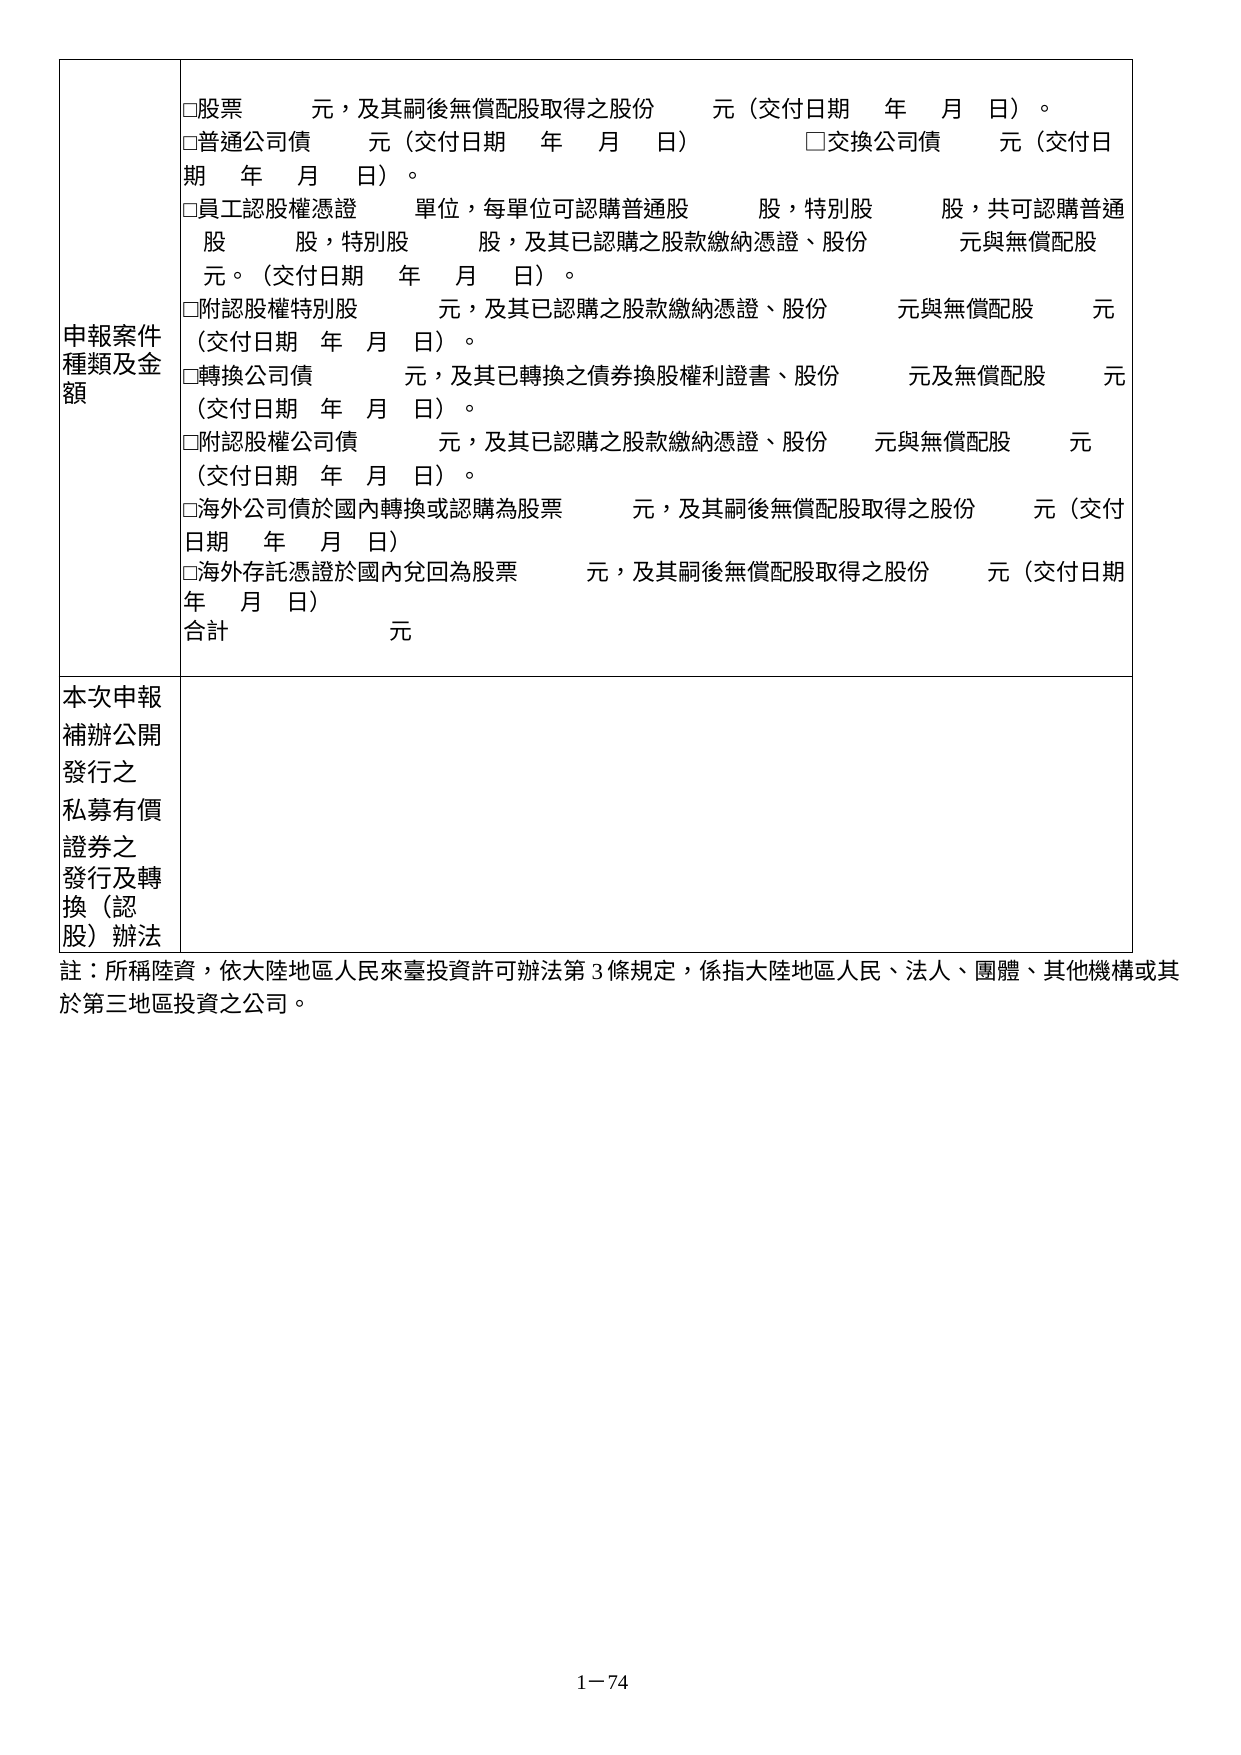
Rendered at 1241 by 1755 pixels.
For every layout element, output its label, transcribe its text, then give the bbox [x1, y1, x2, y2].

table_cell [181, 677, 1132, 952]
table_cell 本次申報補辦公開發行之 私募有價證券之 發行及轉換（認股）辦法 [60, 677, 180, 952]
text 註：所稱陸資，依大陸地區人民來臺投資許可辦法第3條規定，係指大陸地區人民、法人、團體、其他機構或其於第三地區投資之公司。 [59, 953, 1181, 1019]
table_cell 申報案件 種類及金額 [60, 60, 180, 676]
table_cell □股票 元，及其嗣後無償配股取得之股份 元（交付日期 年 月 日）。 □普通公司債 元（交付日期 年 月 日） □交換公司債 元（交付日期 年 月 日）。 □員工認股權憑證 單位，每單位可認購普通股 股，特別股 股，共可認購普通股 股，特別股 股，及其已認購之股款繳納憑證、股份 元與無償配股 元。（交付日期 年 月 日）。 □附認股權特別股 元，及其已認購之股款繳納憑證、股份 元與無償配股 元（交付日期 年 月 日）。 □轉換公司債 元，及其已轉換之債券換股權利證書、股份 元及無償配股 元（交付日期 年 月 日）。 □附認股權公司債 元，及其已認購之股款繳納憑證、股份 元與無償配股 元（交付日期 年 月 日）。 □海外公司債於國內轉換或認購為股票 元，及其嗣後無償配股取得之股份 元（交付日期 年 月 日） □海外存託憑證於國內兌回為股票 元，及其嗣後無償配股取得之股份 元（交付日期 年 月 日） 合計 元 [181, 60, 1132, 676]
